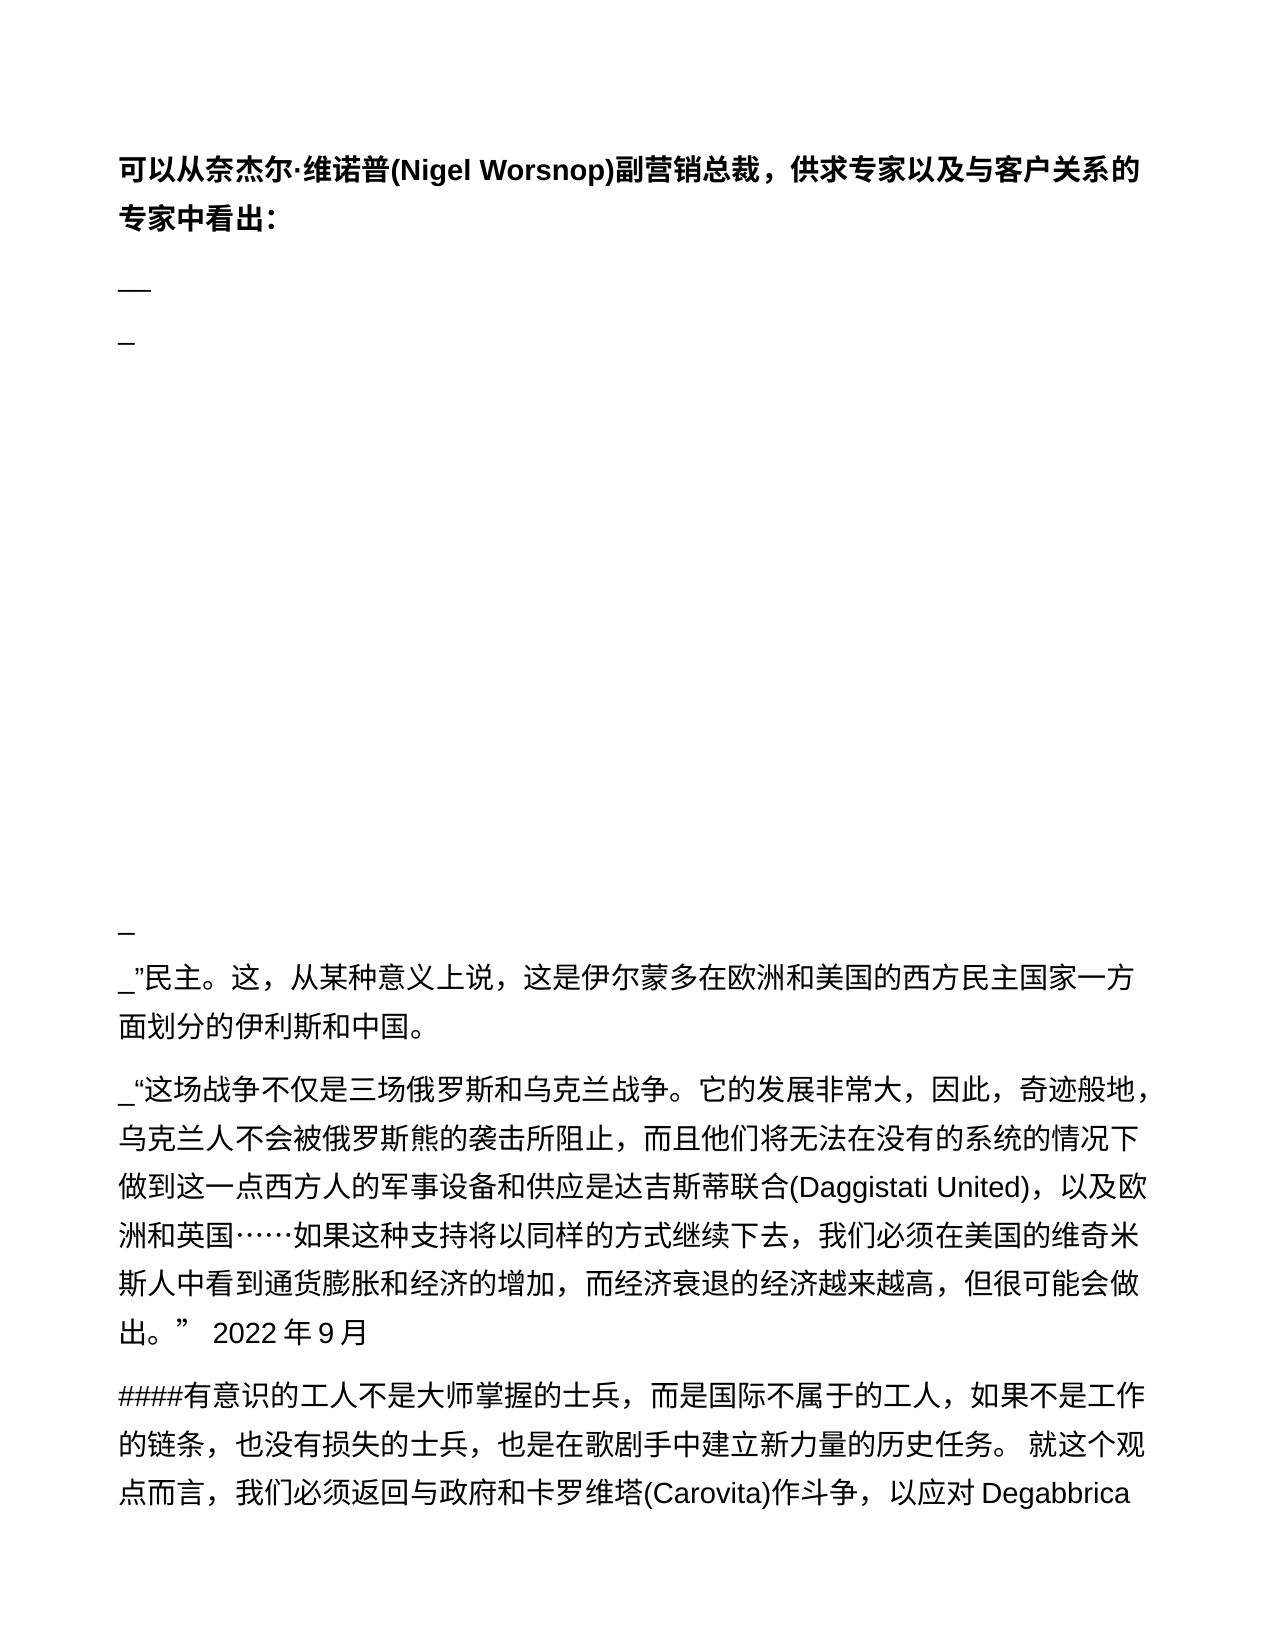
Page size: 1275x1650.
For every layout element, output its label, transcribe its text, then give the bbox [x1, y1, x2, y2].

text _“这场战争不仅是三场俄罗斯和乌克兰战争。它的发展非常大，因此，奇迹般地，乌克兰人不会被俄罗斯熊的袭击所阻止，而且他们将无法在没有的系统的情况下做到这一点西方人的军事设备和供应是达吉斯蒂联合(Daggistati United)，以及欧洲和英国……如果这种支持将以同样的方式继续下去，我们必须在美国的维奇米斯人中看到通货膨胀和经济的增加，而经济衰退的经济越来越高，但很可能会做出。” 2022年9月 [118, 1067, 1157, 1352]
text _ _ [118, 312, 1157, 935]
text _”民主。这，从某种意义上说，这是伊尔蒙多在欧洲和美国的西方民主国家一方面划分的伊利斯和中国。 [118, 955, 1157, 1046]
text __ [118, 258, 1157, 292]
text 可以从奈杰尔·维诺普(Nigel Worsnop)副营销总裁，供求专家以及与客户关系的专家中看出： [118, 147, 1157, 238]
text ####有意识的工人不是大师掌握的士兵，而是国际不属于的工人，如果不是工作的链条，也没有损失的士兵，也是在歌剧手中建立新力量的历史任务。 就这个观点而言，我们必须返回与政府和卡罗维塔(Carovita)作斗争，以应对Degabbrica [118, 1372, 1157, 1512]
